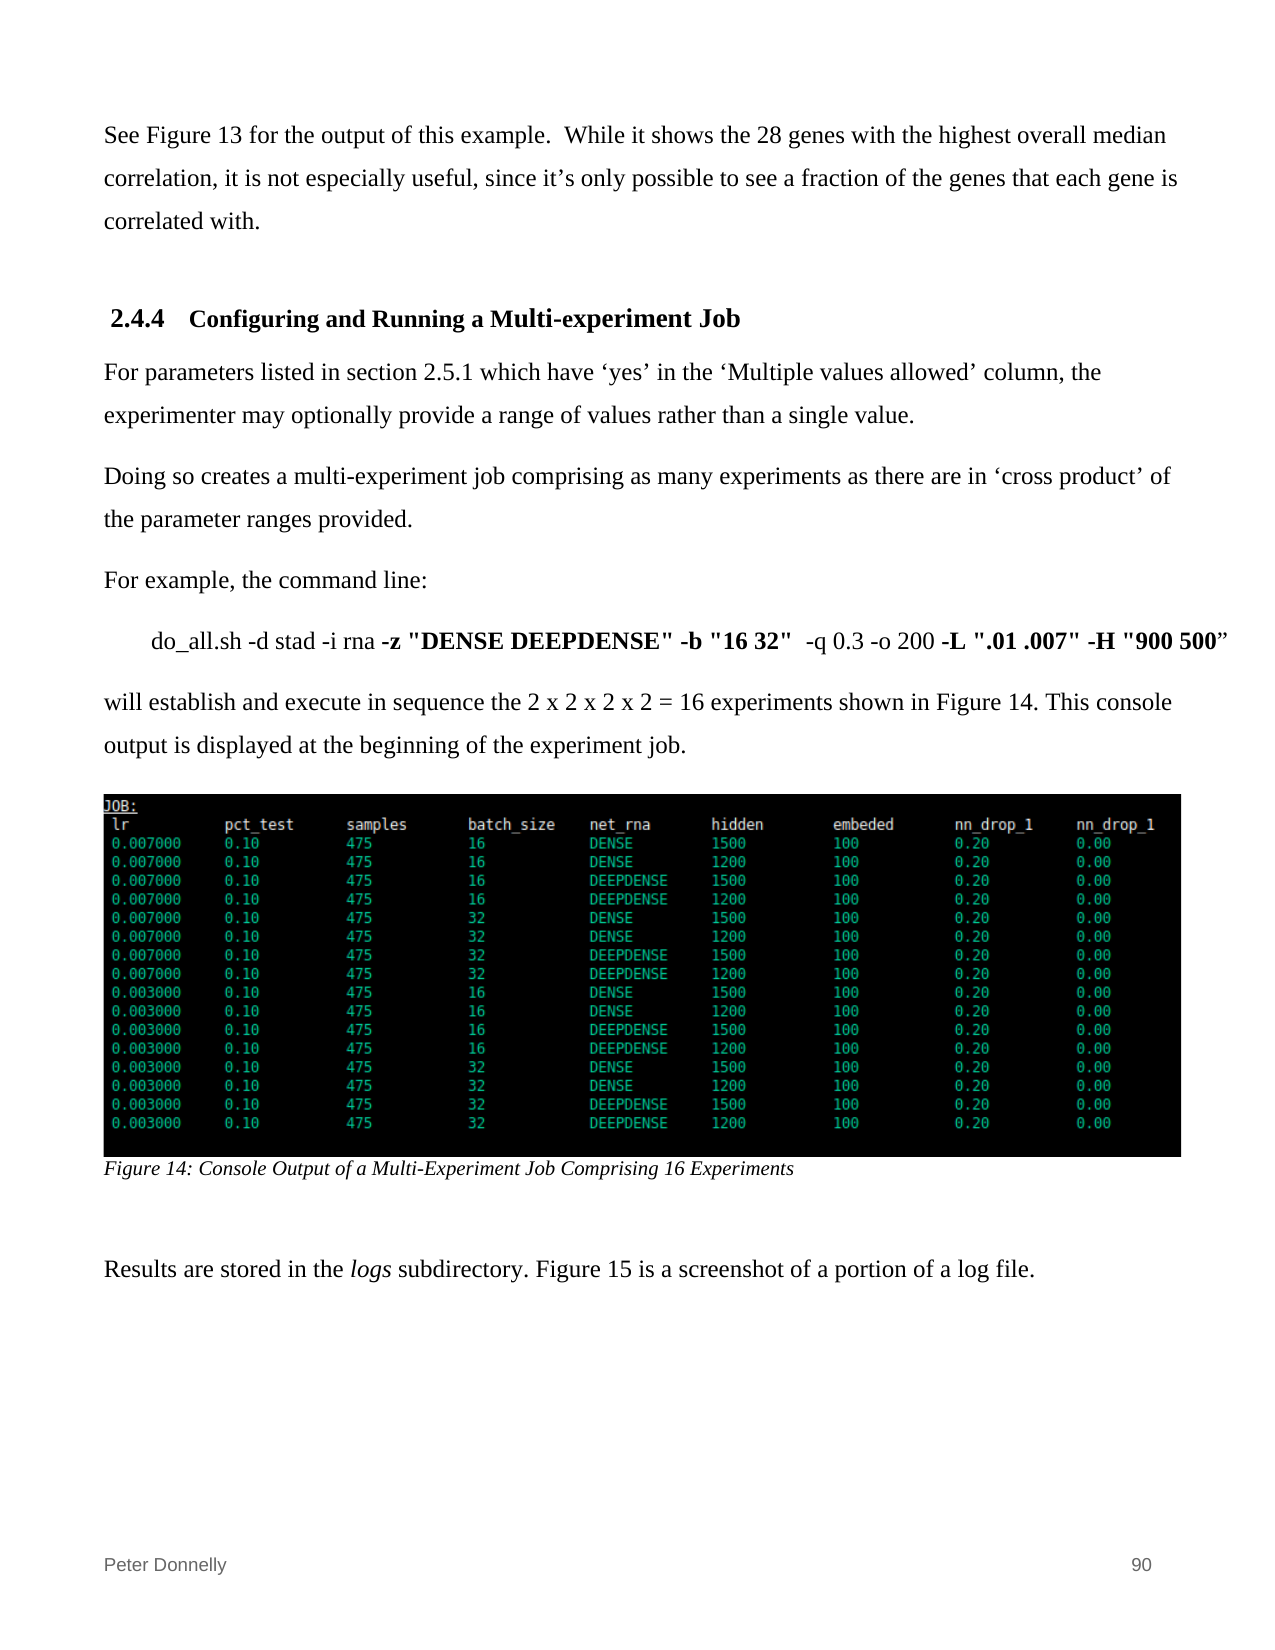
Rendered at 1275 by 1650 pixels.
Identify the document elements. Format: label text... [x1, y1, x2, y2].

text [103, 782, 1181, 794]
text will establish and execute in sequence the 2 x 2 x 2 x 2 = 16 experiments shown in Figure 14. This console output is displayed at the beginning of the experiment job. [103, 687, 1181, 758]
text For parameters listed in section 2.5.1 which have ‘yes’ in the ‘Multiple values allowed’ column, the experimenter may optionally provide a range of values rather than a single value. [103, 357, 1181, 429]
text Results are stored in the logs subdirectory. Figure 15 is a screenshot of a portion of a log file. [103, 1180, 1181, 1283]
subtitle Configuring and Running a Multi-experiment Job [103, 302, 1181, 333]
text Figure 14: Console Output of a Multi-Experiment Job Comprising 16 Experiments [103, 1157, 1181, 1180]
text For example, the command line: [103, 565, 1181, 594]
text do_all.sh -d stad -i rna -z "DENSE DEEPDENSE" -b "16 32" -q 0.3 -o 200 -L ".01 .007" -H "900 500” [151, 626, 1240, 654]
text Doing so creates a multi-experiment job comprising as many experiments as there are in ‘cross product’ of the parameter ranges provided. [103, 461, 1181, 533]
text See Figure 13 for the output of this example. While it shows the 28 genes with the highest overall median correlation, it is not especially useful, since it’s only possible to see a fraction of the genes that each gene is correlated with. [103, 120, 1181, 235]
picture [103, 794, 1182, 1157]
